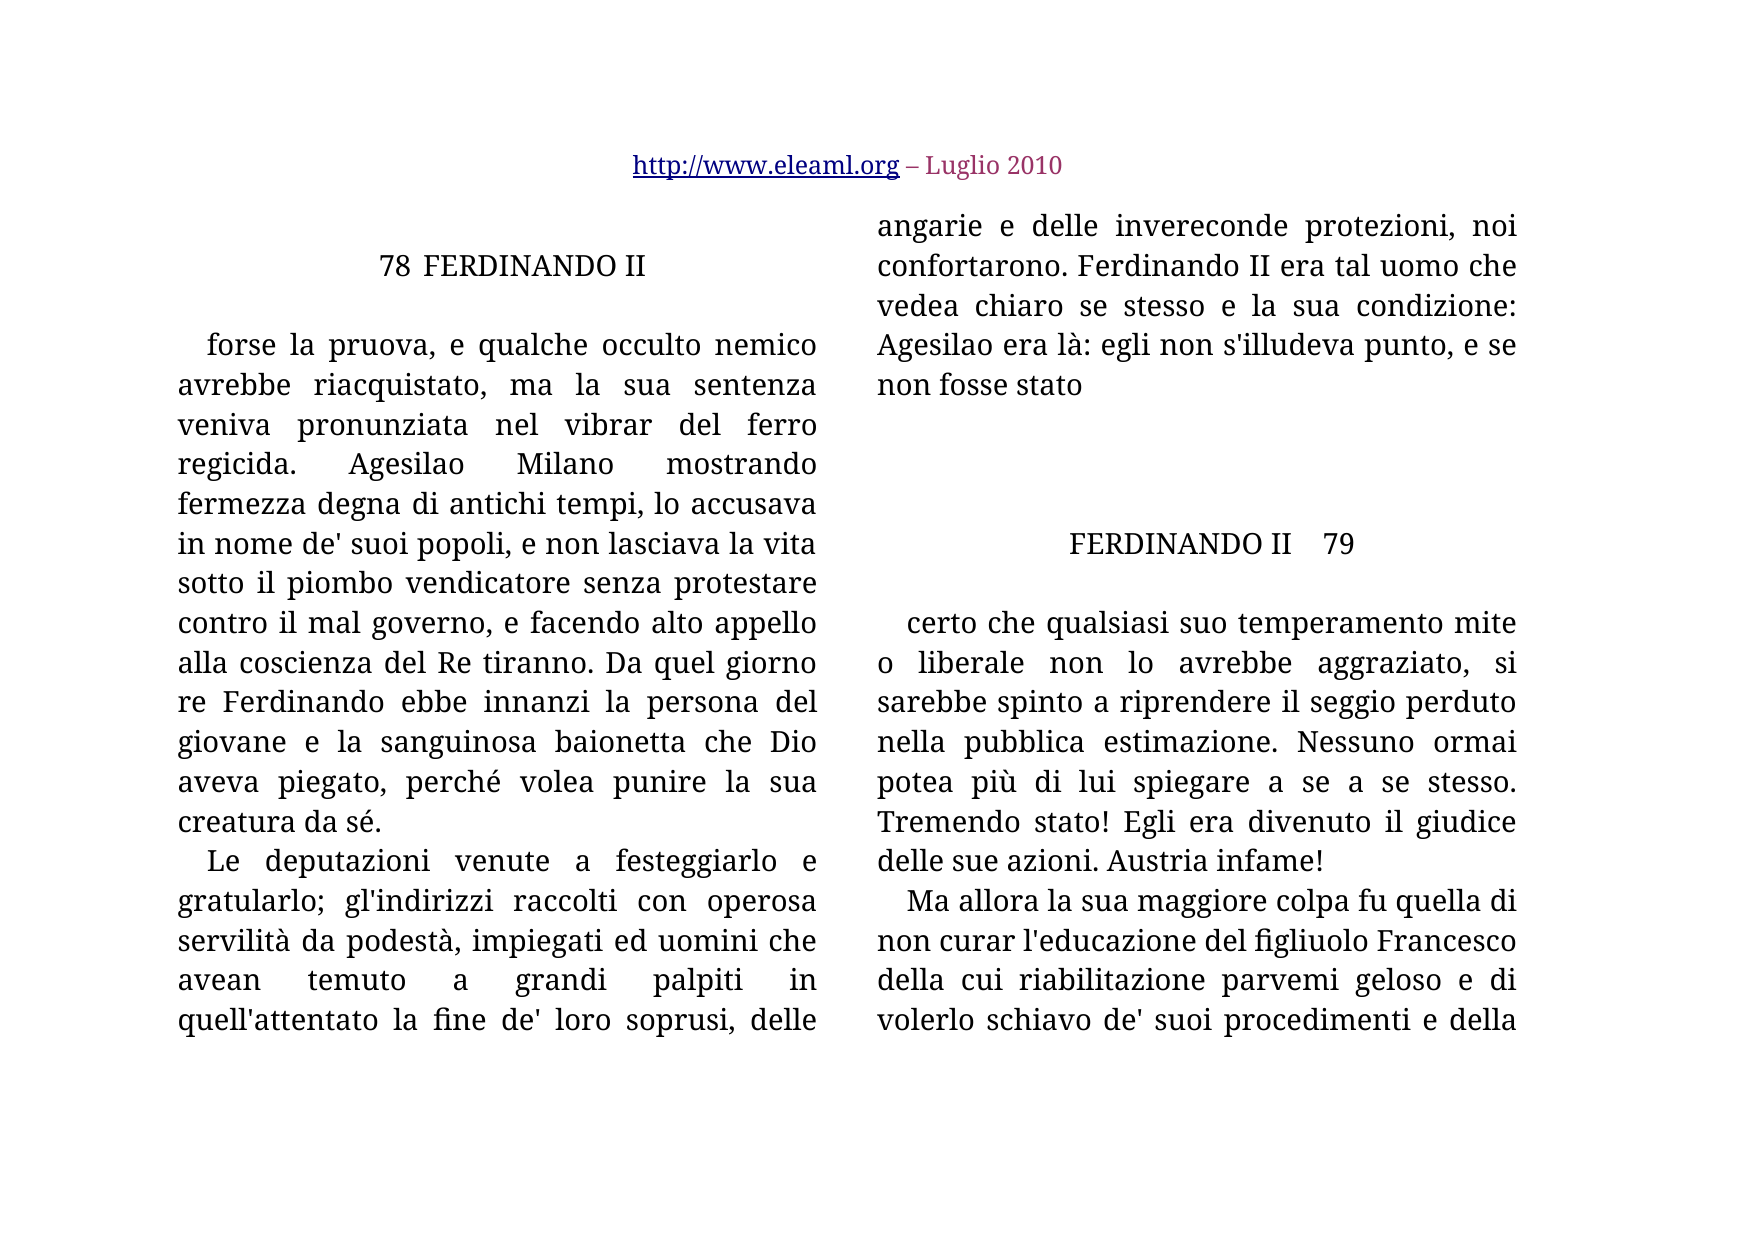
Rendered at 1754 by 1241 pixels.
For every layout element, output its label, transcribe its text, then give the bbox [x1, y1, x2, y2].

text FERDINANDO II 79 [877, 523, 1518, 563]
text forse la pruova, e qualche occulto nemico avrebbe riacquistato, ma la sua sentenza veniva pronunziata nel vibrar del ferro regicida. Agesilao Milano mostrando fermezza degna di antichi tempi, lo accusava in nome de' suoi popoli, e non lasciava la vita sotto il piombo vendicatore senza protestare contro il mal governo, e facendo alto appello alla coscienza del Re tiranno. Da quel giorno re Ferdinando ebbe innanzi la persona del giovane e la sanguinosa baionetta che Dio aveva piegato, perché volea punire la sua creatura da sé. [177, 324, 818, 841]
text Le deputazioni venute a festeggiarlo e gratularlo; gl'indirizzi raccolti con operosa servilità da podestà, impiegati ed uomini che avean temuto a grandi palpiti in quell'attentato la fine de' loro soprusi, delle [177, 841, 818, 1039]
text 78 FERDINANDO II [177, 245, 818, 285]
text angarie e delle invereconde protezioni, noi confortarono. Ferdinando II era tal uomo che vedea chiaro se stesso e la sua condizione: Agesilao era là: egli non s'illudeva punto, e se non fosse stato [877, 206, 1518, 404]
text certo che qualsiasi suo temperamento mite o liberale non lo avrebbe aggraziato, si sarebbe spinto a riprendere il seggio perduto nella pubblica estimazione. Nessuno ormai potea più di lui spiegare a se a se stesso. Tremendo stato! Egli era divenuto il giudice delle sue azioni. Austria infame! [877, 602, 1518, 880]
text Ma allora la sua maggiore colpa fu quella di non curar l'educazione del figliuolo Francesco della cui riabilitazione parvemi geloso e di volerlo schiavo de' suoi procedimenti e della [877, 880, 1518, 1039]
